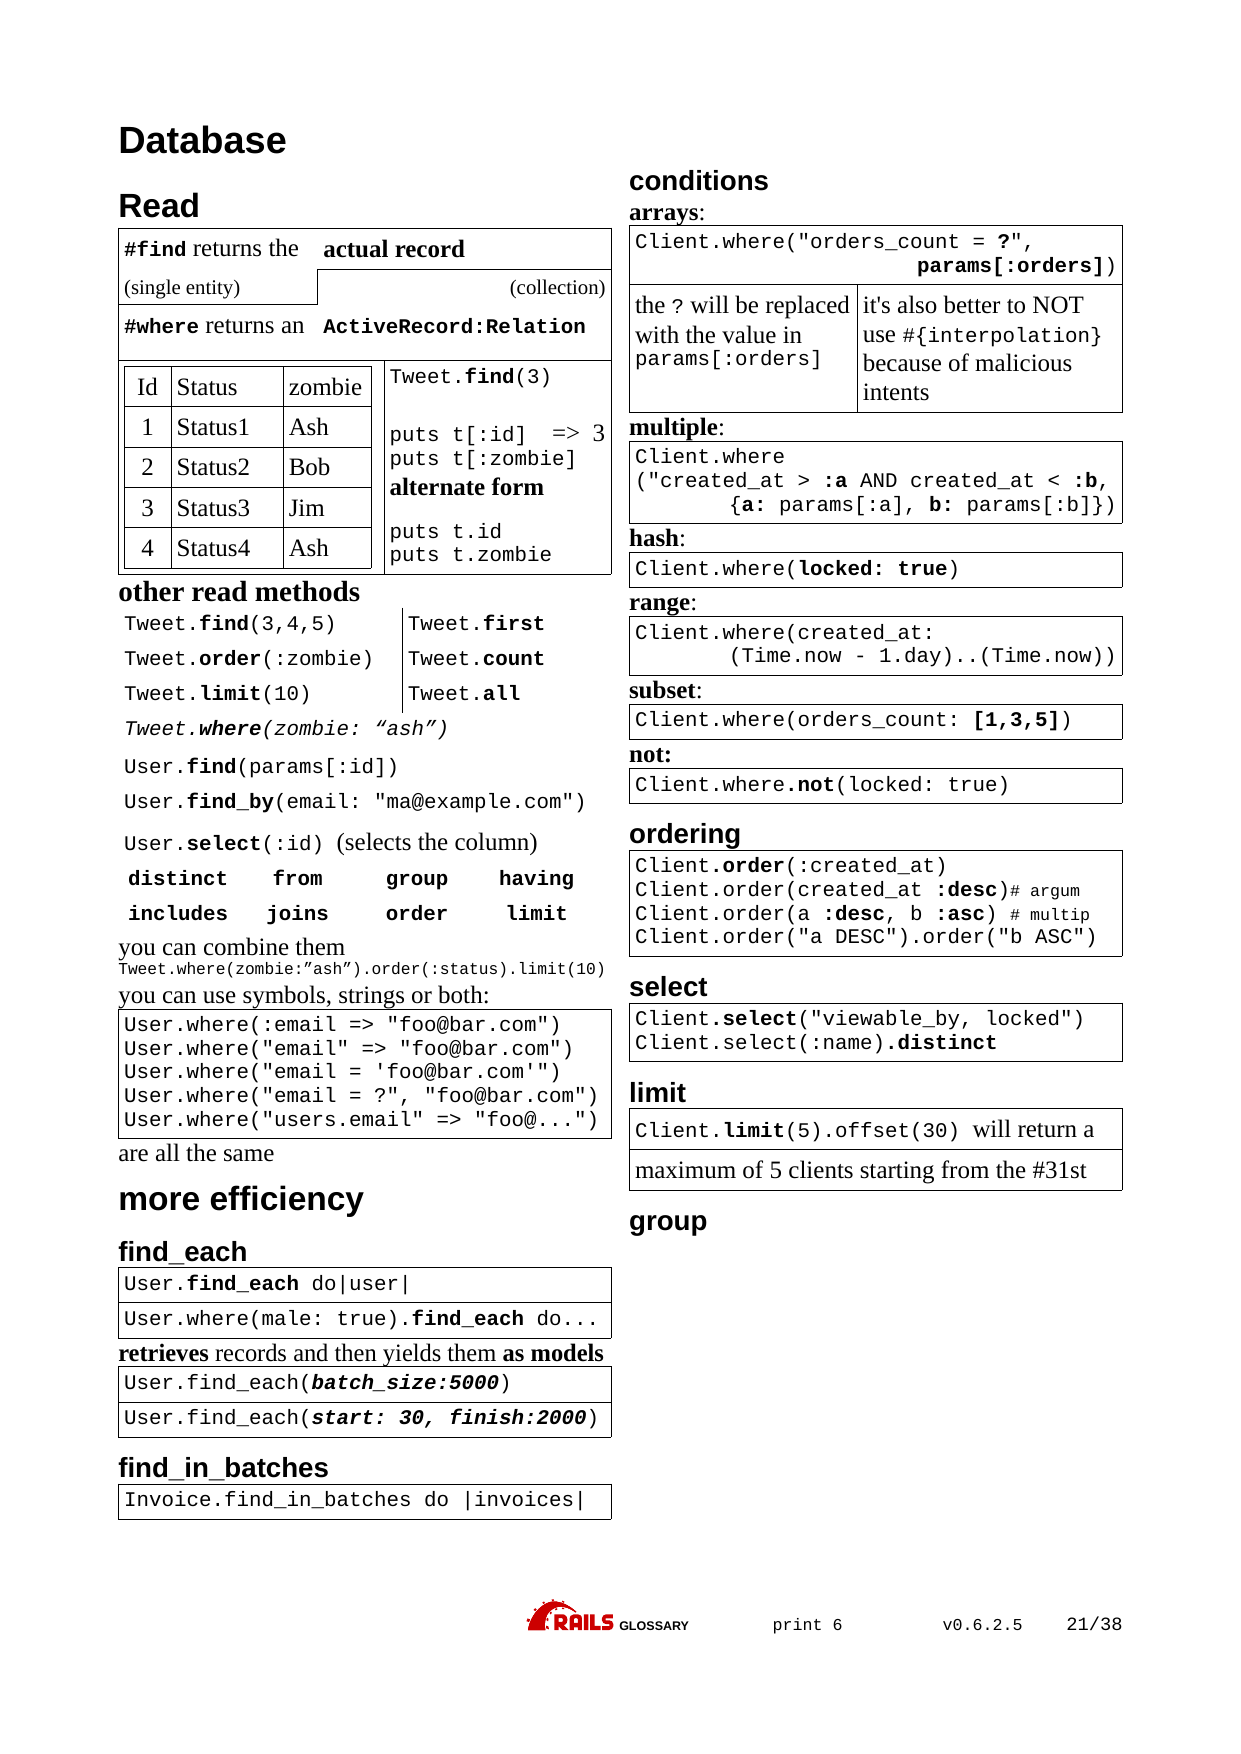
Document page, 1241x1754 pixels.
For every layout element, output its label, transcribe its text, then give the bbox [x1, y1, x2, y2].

text not: [629, 740, 1122, 768]
table_cell Bob [284, 448, 371, 487]
table_cell Tweet.order(:zombie) [118, 643, 402, 678]
text arrays: [629, 197, 1122, 225]
text multiple: [629, 413, 1122, 441]
table_header Client.select("viewable_by, locked") Client.select(:name).distinct [630, 1004, 1122, 1061]
table_cell from [238, 862, 357, 897]
table_cell group [357, 862, 477, 897]
table_header Client.where(created_at: (Time.now - 1.day)..(Time.now)) [630, 617, 1122, 675]
table_cell 1 [125, 407, 171, 447]
table_cell Status3 [172, 488, 283, 527]
table_cell (collection) [318, 270, 611, 304]
text Tweet.where(zombie:”ash”).order(:status).limit(10) [118, 961, 611, 980]
table_cell Tweet.limit(10) [118, 678, 402, 713]
table_cell Ash [284, 407, 371, 447]
subtitle group [629, 1204, 1122, 1236]
table_cell Status4 [172, 528, 283, 568]
table_cell the ? will be replaced with the value in params[:orders] [630, 285, 857, 412]
text range: [629, 588, 1122, 616]
subtitle Read [118, 186, 611, 225]
table_cell maximum of 5 clients starting from the #31st [630, 1150, 1122, 1190]
text you can combine them [118, 932, 611, 961]
subtitle ordering [629, 818, 1122, 850]
table_cell Status1 [172, 407, 283, 447]
table_cell Status2 [172, 448, 283, 487]
table_cell 2 [125, 448, 171, 487]
text hash: [629, 524, 1122, 552]
table_header Client.where("orders_count = ?", params[:orders]) [630, 226, 1122, 284]
subtitle find_each [118, 1235, 611, 1267]
table_cell Tweet.all [403, 678, 596, 713]
table_cell 3 [125, 488, 171, 527]
table_cell (single entity) [119, 269, 317, 304]
table_header Client.where(orders_count: [1,3,5]) [630, 705, 1122, 739]
table_cell User.where(male: true).find_each do... [119, 1303, 611, 1337]
text retrieves records and then yields them as models [118, 1339, 611, 1366]
table_cell order [357, 897, 477, 932]
table_header User.find_each(batch_size:5000) [119, 1367, 611, 1402]
text subset: [629, 676, 1122, 704]
table_header zombie [284, 367, 371, 406]
table_header Tweet.first [403, 608, 596, 642]
table_header User.where(:email => "foo@bar.com") User.where("email" => "foo@bar.com") User.where("email = 'foo@bar.com'") User.where("email = ?", "foo@bar.com") User.where("users.email" => "foo@...") [119, 1010, 611, 1138]
table_header Tweet.find(3) puts t[:id] => 3 puts t[:zombie] alternate form puts t.id puts t.zombie [385, 361, 611, 574]
table_header Client.where.not(locked: true) [630, 769, 1122, 803]
text you can use symbols, strings or both: [118, 980, 611, 1008]
table_header Id [125, 367, 171, 406]
subtitle Database [118, 118, 611, 162]
table_cell distinct [118, 862, 238, 897]
table_cell User.find(params[:id]) [118, 751, 596, 786]
subtitle limit [629, 1076, 1122, 1108]
table_cell 4 [125, 528, 171, 568]
table_header Status [172, 367, 283, 406]
subtitle more efficiency [118, 1179, 611, 1217]
table_cell Jim [284, 488, 371, 527]
table_cell User.find_each(start: 30, finish:2000) [119, 1403, 611, 1437]
table_cell Tweet.count [403, 643, 596, 678]
table_header Client.limit(5).offset(30) will return a [630, 1109, 1122, 1149]
table_cell it's also better to NOT use #{interpolation} because of malicious intents [858, 285, 1122, 412]
table_cell Ash [284, 528, 371, 568]
subtitle conditions [629, 165, 1122, 197]
table_cell joins [238, 897, 357, 932]
table_cell Tweet.where(zombie: “ash”) [118, 713, 596, 751]
table_cell having [477, 862, 596, 897]
table_cell User.find_by(email: "ma@example.com") [118, 786, 596, 821]
table_header #find returns the [119, 229, 317, 269]
table_header Client.order(:created_at) Client.order(created_at :desc)# argum Client.order(a :desc, b :asc) # multip Client.order("a DESC").order("b ASC") [630, 851, 1122, 956]
subtitle select [629, 971, 1122, 1003]
table_header Client.where ("created_at > :a AND created_at < :b, {a: params[:a], b: params[:b]}) [630, 442, 1122, 523]
table_cell limit [477, 897, 596, 932]
text other read methods [118, 575, 611, 607]
table_cell #where returns an [119, 305, 317, 360]
text are all the same [118, 1139, 611, 1167]
table_cell User.select(:id) (selects the column) [118, 821, 596, 862]
table_header Invoice.find_in_batches do |invoices| [119, 1485, 611, 1519]
table_header User.find_each do|user| [119, 1268, 611, 1302]
table_cell includes [118, 897, 238, 932]
table_cell ActiveRecord:Relation [317, 304, 611, 360]
table_header [119, 361, 384, 574]
table_header Tweet.find(3,4,5) [118, 608, 402, 642]
subtitle find_in_batches [118, 1452, 611, 1483]
table_header actual record [317, 229, 611, 269]
table_header Client.where(locked: true) [630, 553, 1122, 587]
